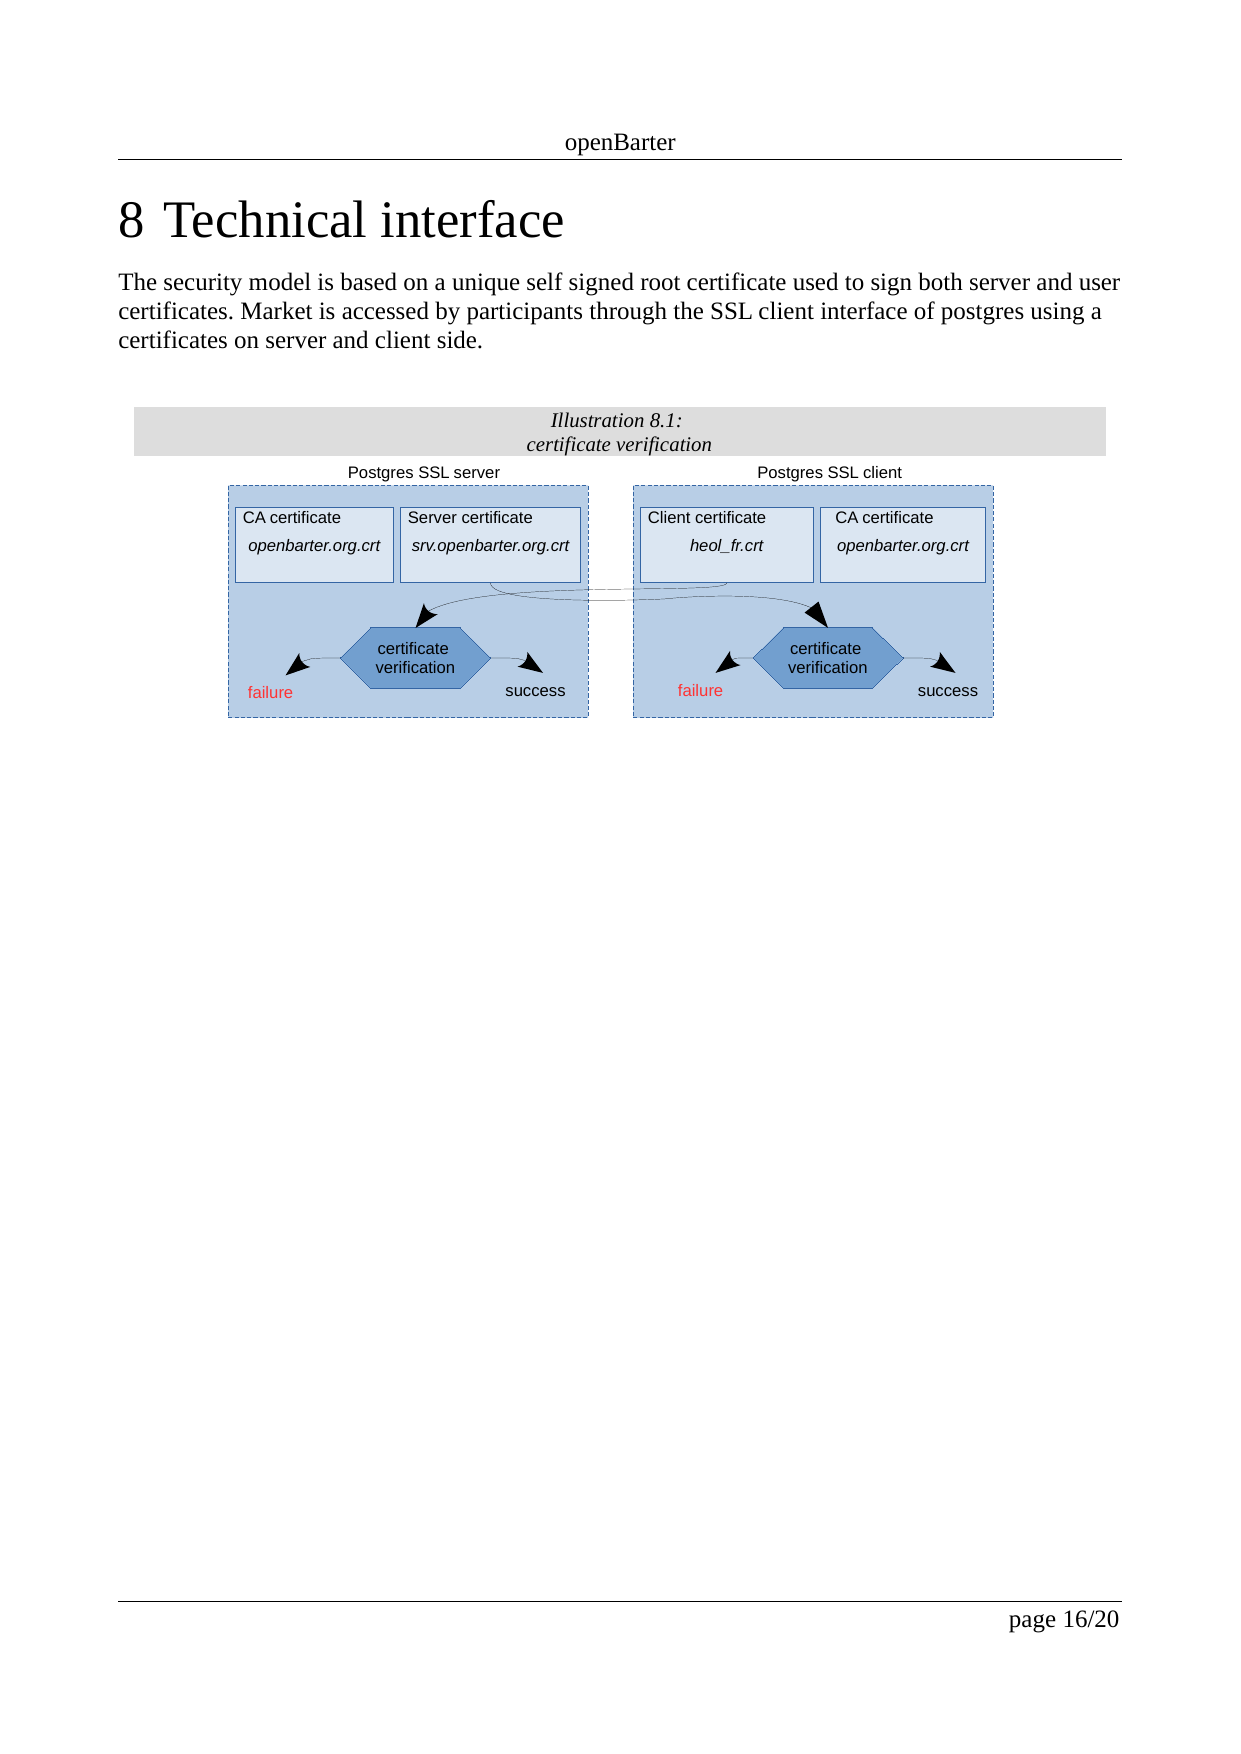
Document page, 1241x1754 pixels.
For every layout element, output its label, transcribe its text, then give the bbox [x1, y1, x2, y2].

subtitle Technical interface [118, 188, 1122, 249]
text The security model is based on a unique self signed root certificate used to sign both server and user certificates. Market is accessed by participants through the SSL client interface of postgres using a certificates on server and client side. [118, 267, 1122, 354]
text Illustration 8.1: certificate verification [134, 407, 1106, 456]
